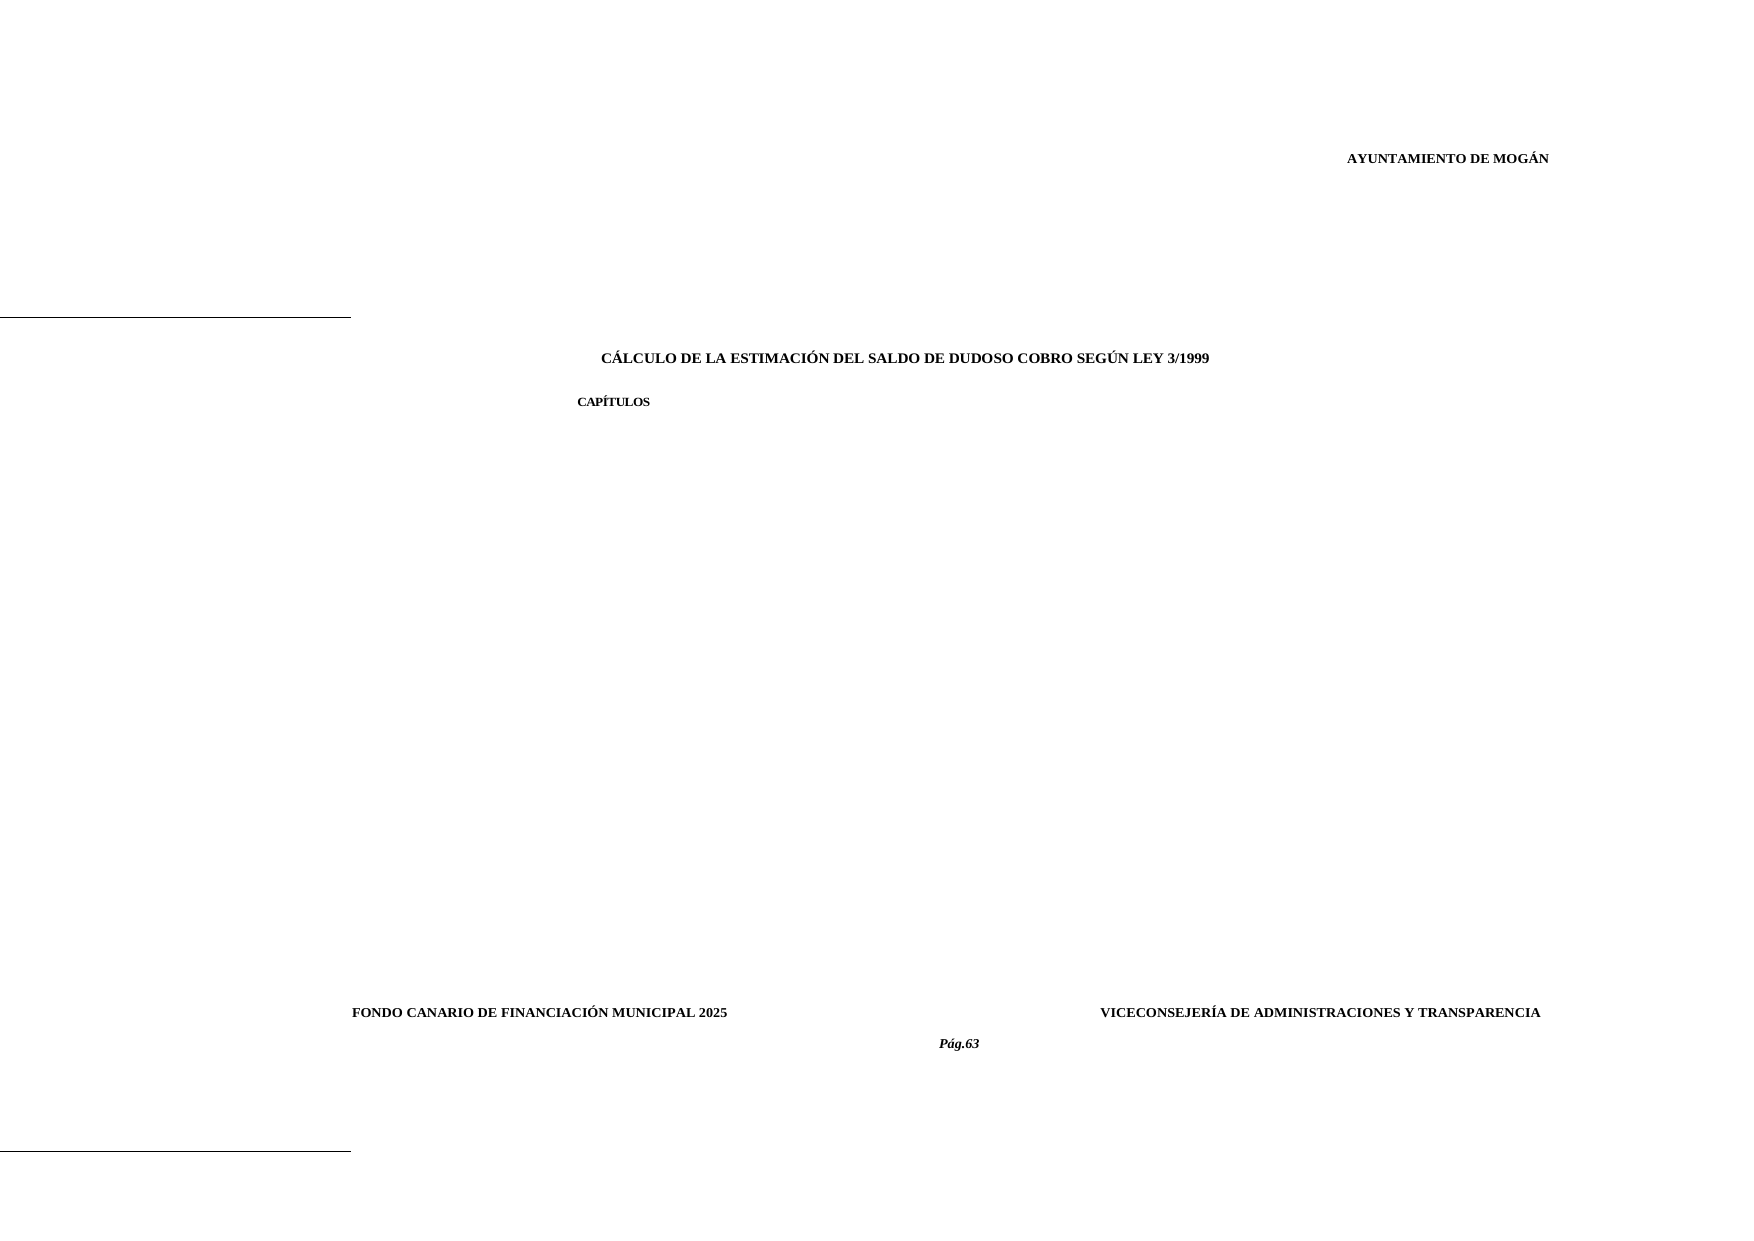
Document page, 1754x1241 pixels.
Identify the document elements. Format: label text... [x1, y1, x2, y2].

text AYUNTAMIENTO DE MOGÁN [515, 151, 1702, 166]
text CÁLCULO DE LA ESTIMACIÓN DEL SALDO DE DUDOSO COBRO SEGÚN LEY 3/1999 [582, 351, 1302, 367]
text FONDO CANARIO DE FINANCIACIÓN MUNICIPAL 2025 VICECONSEJERÍA DE ADMINISTRACIONES Y TRANSPARENCIA [352, 1005, 1702, 1021]
text CAPÍTULOS [577, 390, 1302, 411]
text Pág.63 [923, 1036, 979, 1052]
